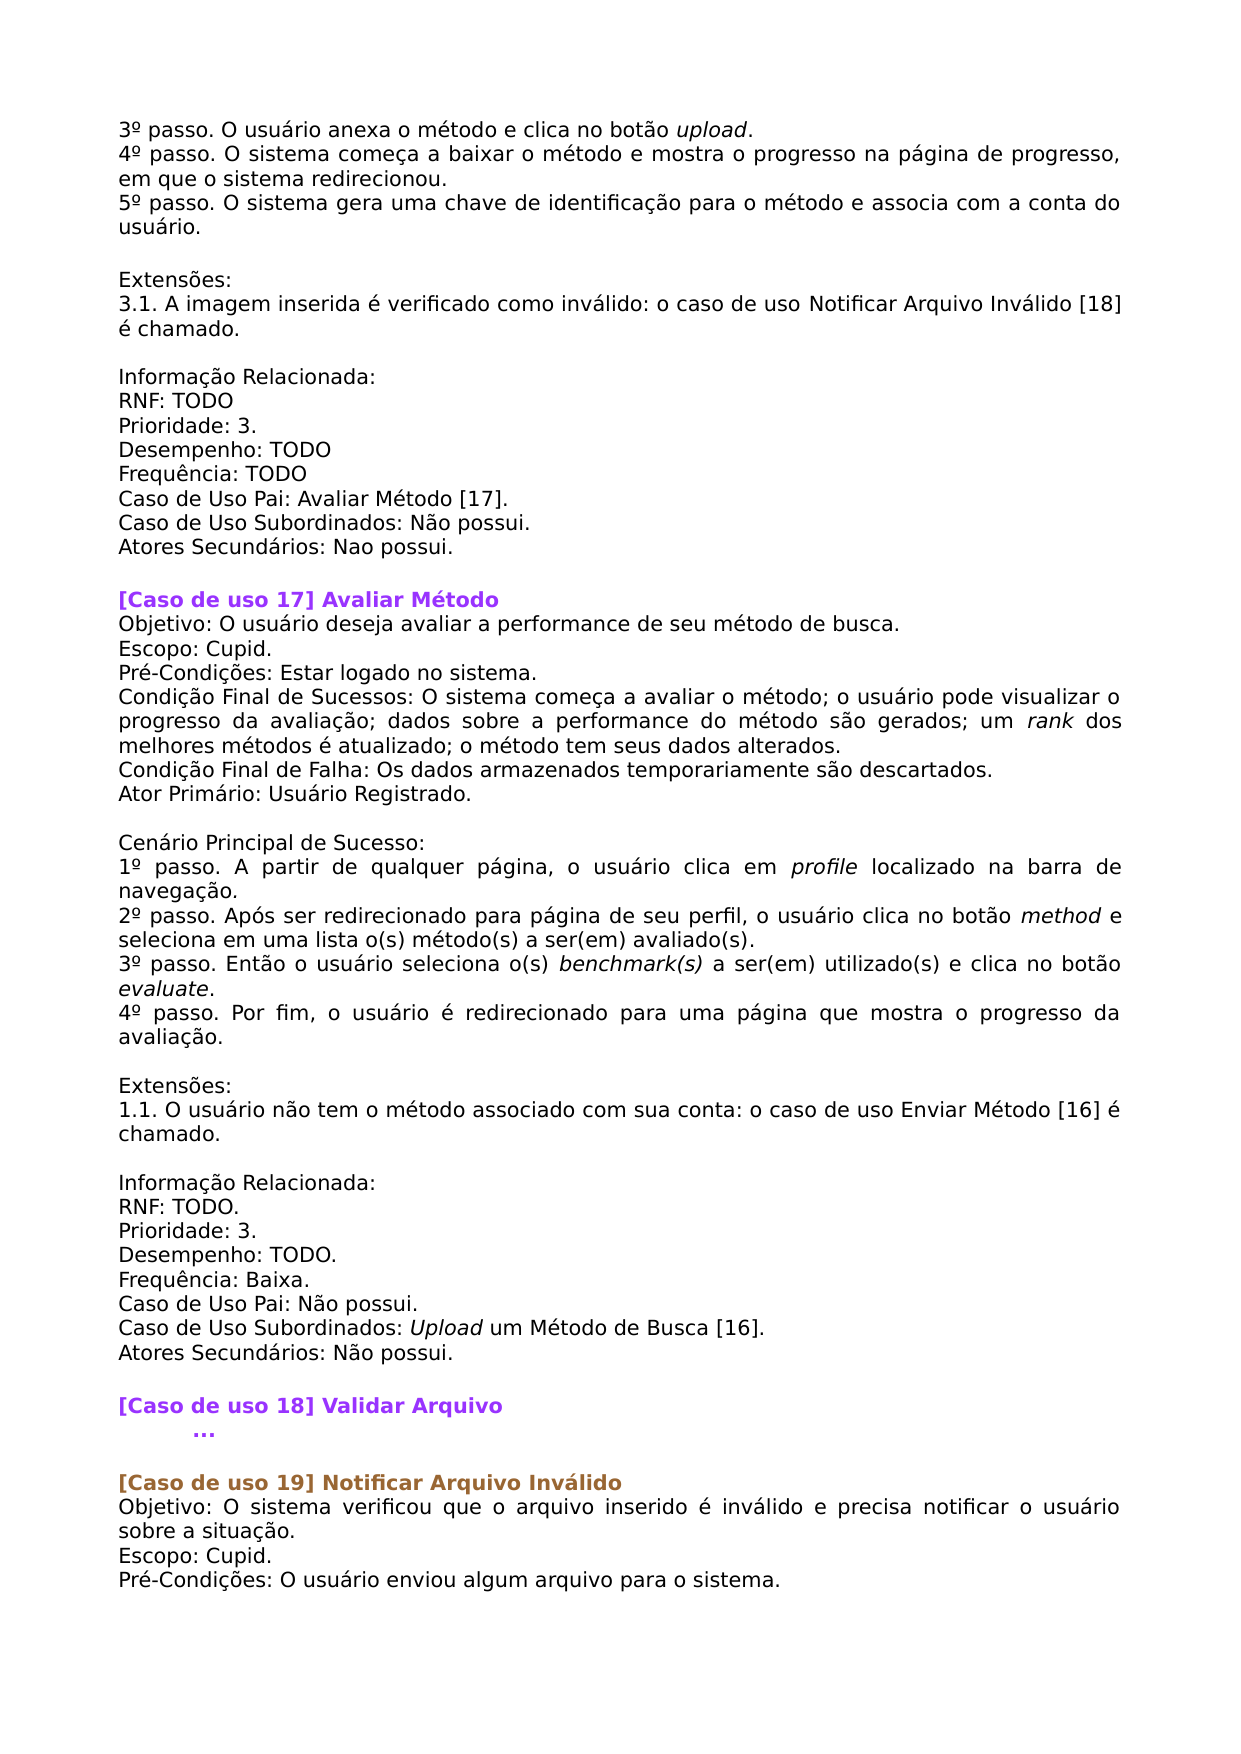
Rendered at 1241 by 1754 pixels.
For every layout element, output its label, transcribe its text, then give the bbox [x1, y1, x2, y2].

text Prioridade: 3. [118, 1219, 1122, 1243]
text Objetivo: O sistema verificou que o arquivo inserido é inválido e precisa notificar o usuário sobre a situação. [118, 1495, 1122, 1544]
text Caso de Uso Subordinados: Upload um Método de Busca [16]. [118, 1316, 1122, 1341]
text 1º passo. A partir de qualquer página, o usuário clica em profile localizado na barra de navegação. [118, 855, 1122, 904]
text 1.1. O usuário não tem o método associado com sua conta: o caso de uso Enviar Método [16] é chamado. [118, 1098, 1122, 1146]
text Caso de Uso Pai: Avaliar Método [17]. [118, 487, 1122, 511]
text Caso de Uso Subordinados: Não possui. [118, 511, 1122, 535]
text Escopo: Cupid. [118, 1544, 1122, 1568]
text Frequência: TODO [118, 462, 1122, 487]
text Informação Relacionada: [118, 1171, 1122, 1195]
text Atores Secundários: Nao possui. [118, 535, 1122, 559]
text Informação Relacionada: [118, 365, 1122, 389]
text Ator Primário: Usuário Registrado. [118, 782, 1122, 807]
text 4º passo. O sistema começa a baixar o método e mostra o progresso na página de progresso, em que o sistema redirecionou. [118, 142, 1122, 191]
text [Caso de uso 18] Validar Arquivo [118, 1394, 1122, 1418]
text Atores Secundários: Não possui. [118, 1341, 1122, 1365]
text RNF: TODO [118, 389, 1122, 414]
text 3º passo. Então o usuário seleciona o(s) benchmark(s) a ser(em) utilizado(s) e clica no botão evaluate. [118, 952, 1122, 1001]
text Objetivo: O usuário deseja avaliar a performance de seu método de busca. [118, 612, 1122, 637]
text Escopo: Cupid. [118, 637, 1122, 661]
text Condição Final de Falha: Os dados armazenados temporariamente são descartados. [118, 758, 1122, 782]
text Pré-Condições: Estar logado no sistema. [118, 661, 1122, 685]
text Extensões: [118, 268, 1122, 292]
text Caso de Uso Pai: Não possui. [118, 1292, 1122, 1316]
text Desempenho: TODO [118, 438, 1122, 462]
text 4º passo. Por fim, o usuário é redirecionado para uma página que mostra o progresso da avaliação. [118, 1001, 1122, 1049]
text 2º passo. Após ser redirecionado para página de seu perfil, o usuário clica no botão method e seleciona em uma lista o(s) método(s) a ser(em) avaliado(s). [118, 904, 1122, 952]
text Prioridade: 3. [118, 414, 1122, 438]
text Pré-Condições: O usuário enviou algum arquivo para o sistema. [118, 1568, 1122, 1592]
text [Caso de uso 17] Avaliar Método [118, 588, 1122, 612]
text 3.1. A imagem inserida é verificado como inválido: o caso de uso Notificar Arquivo Inválido [18] é chamado. [118, 292, 1122, 341]
text Frequência: Baixa. [118, 1268, 1122, 1292]
text ... [118, 1418, 1122, 1442]
text 3º passo. O usuário anexa o método e clica no botão upload. [118, 118, 1122, 142]
text Condição Final de Sucessos: O sistema começa a avaliar o método; o usuário pode visualizar o progresso da avaliação; dados sobre a performance do método são gerados; um rank dos melhores métodos é atualizado; o método tem seus dados alterados. [118, 685, 1122, 758]
text Extensões: [118, 1074, 1122, 1098]
text Cenário Principal de Sucesso: [118, 831, 1122, 855]
text RNF: TODO. [118, 1195, 1122, 1219]
text [Caso de uso 19] Notificar Arquivo Inválido [118, 1471, 1122, 1495]
text 5º passo. O sistema gera uma chave de identificação para o método e associa com a conta do usuário. [118, 191, 1122, 239]
text Desempenho: TODO. [118, 1243, 1122, 1268]
